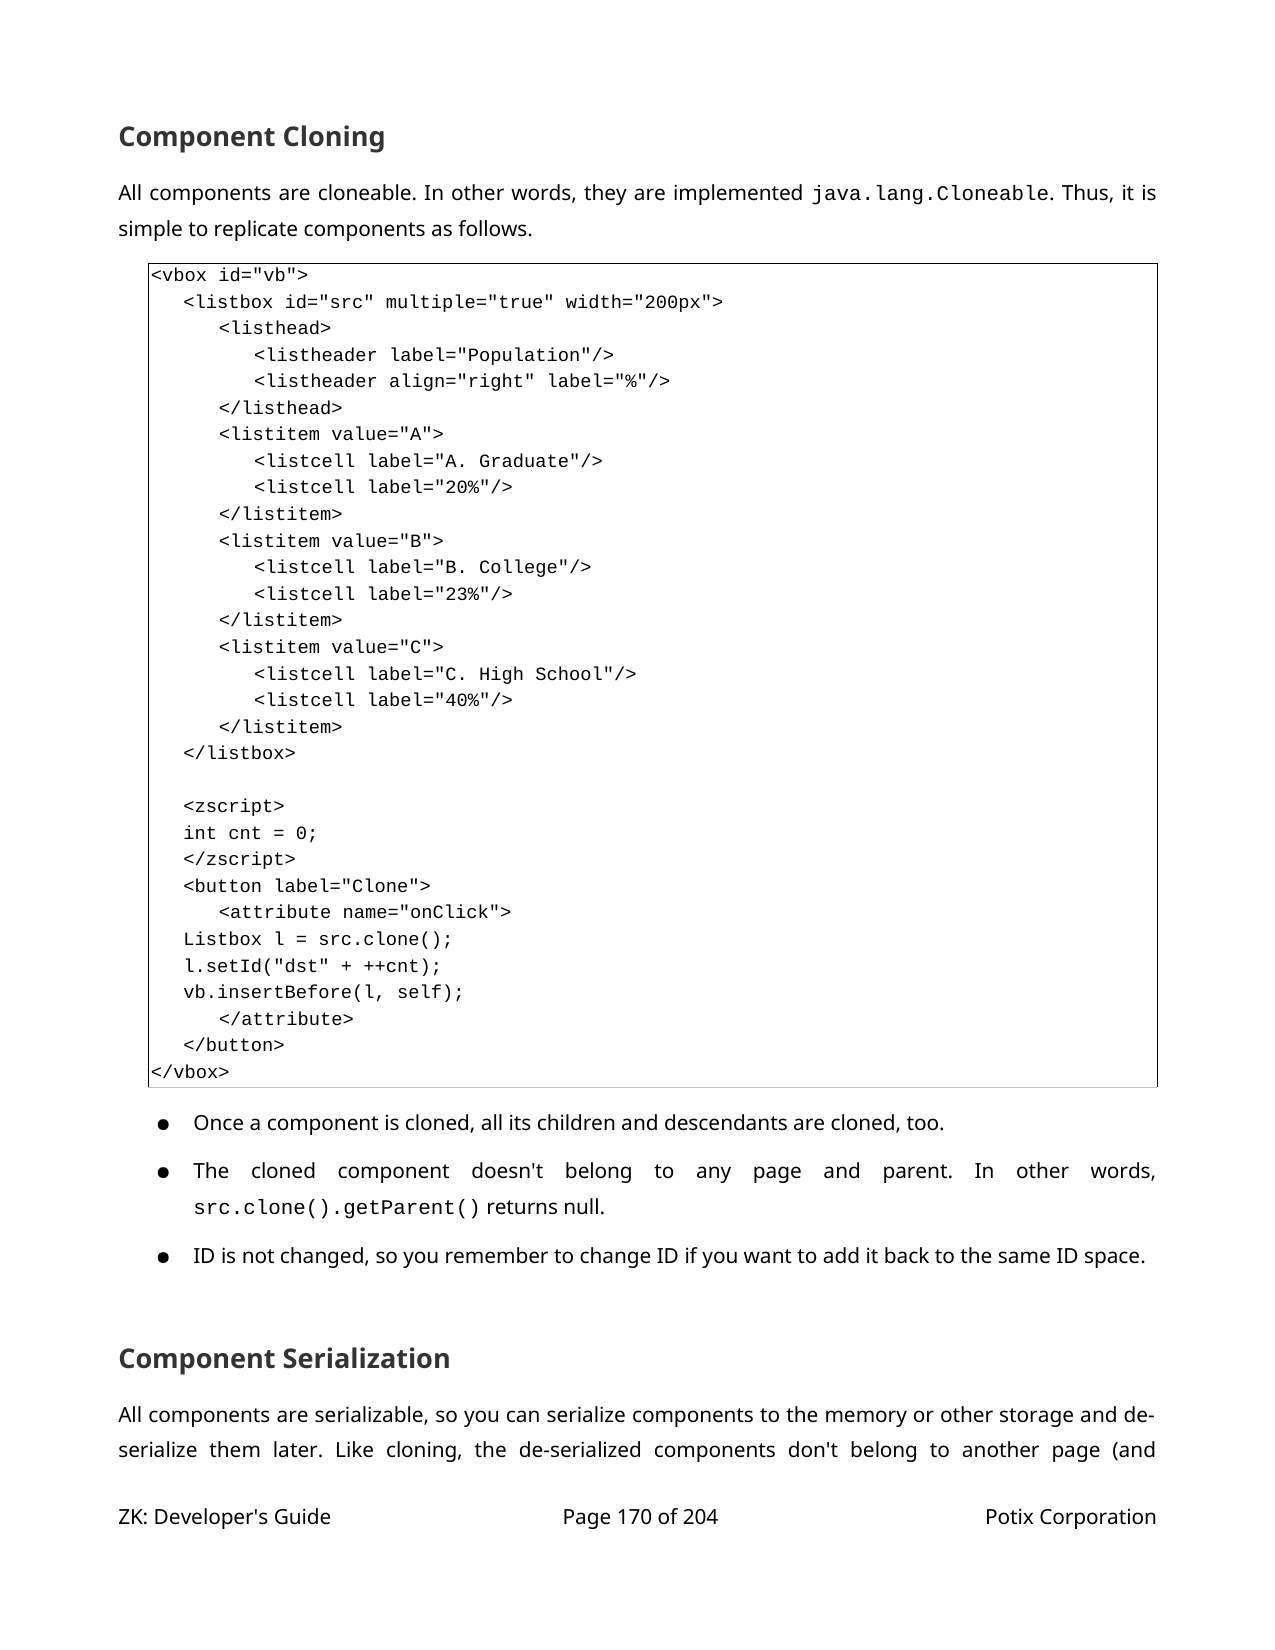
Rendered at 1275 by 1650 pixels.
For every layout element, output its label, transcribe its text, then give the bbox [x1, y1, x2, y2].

text All components are serializable, so you can serialize components to the memory or other storage and de-serialize them later. Like cloning, the de-serialized components don't belong to another page (and [118, 1400, 1157, 1464]
subtitle Component Serialization [118, 1340, 1157, 1377]
text <vbox id="vb"> <listbox id="src" multiple="true" width="200px"> <listhead> <listheader label="Population"/> <listheader align="right" label="%"/> </listhead> <listitem value="A"> <listcell label="A. Graduate"/> <listcell label="20%"/> </listitem> <listitem value="B"> <listcell label="B. College"/> <listcell label="23%"/> </listitem> <listitem value="C"> <listcell label="C. High School"/> <listcell label="40%"/> </listitem> </listbox> <zscript> int cnt = 0; </zscript> <button label="Clone"> <attribute name="onClick"> Listbox l = src.clone(); l.setId("dst" + ++cnt); vb.insertBefore(l, self); </attribute> </button> </vbox> [149, 264, 1157, 1087]
subtitle Component Cloning [118, 118, 1157, 155]
list The cloned component doesn't belong to any page and parent. In other words, src.clone().getParent() returns null. [156, 1157, 1157, 1220]
list Once a component is cloned, all its children and descendants are cloned, too. [156, 1108, 1157, 1136]
text All components are cloneable. In other words, they are implemented java.lang.Cloneable. Thus, it is simple to replicate components as follows. [118, 178, 1157, 242]
list ID is not changed, so you remember to change ID if you want to add it back to the same ID space. [156, 1241, 1157, 1269]
